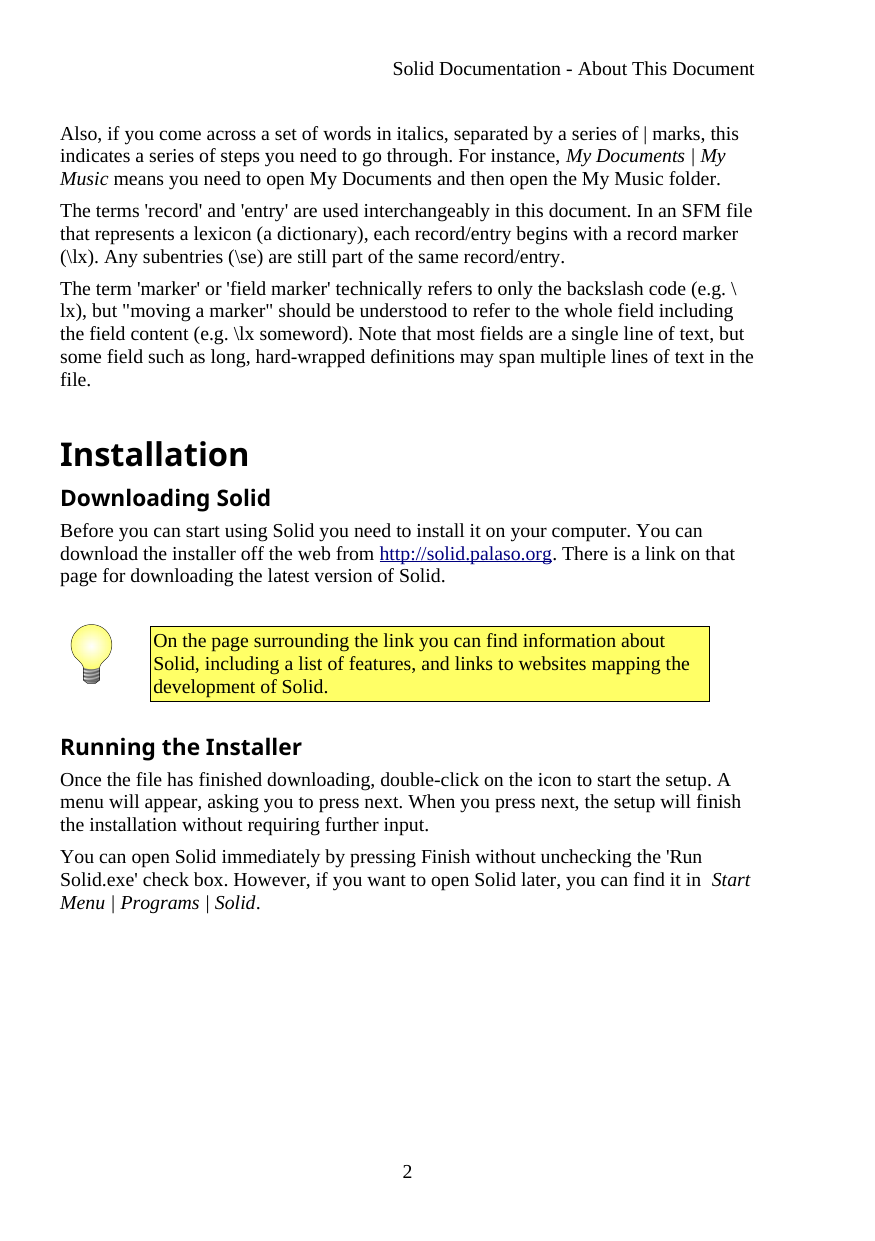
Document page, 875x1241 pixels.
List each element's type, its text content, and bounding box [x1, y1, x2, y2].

text Once the file has finished downloading, double-click on the icon to start the setup. A menu will appear, asking you to press next. When you press next, the setup will finish the installation without requiring further input. [60, 768, 754, 836]
text Before you can start using Solid you need to install it on your computer. You can download the installer off the web from http://solid.palaso.org. There is a link on that page for downloading the latest version of Solid. [60, 519, 754, 587]
text Also, if you come across a set of words in italics, separated by a series of | marks, this indicates a series of steps you need to go through. For instance, My Documents | My Music means you need to open My Documents and then open the My Music folder. [60, 122, 754, 190]
text You can open Solid immediately by pressing Finish without unchecking the 'Run Solid.exe' check box. However, if you want to open Solid later, you can find it in Start Menu | Programs | Solid. [60, 845, 754, 913]
text The term 'marker' or 'field marker' technically refers to only the backslash code (e.g. \lx), but "moving a marker" should be understood to refer to the whole field including the field content (e.g. \lx someword). Note that most fields are a single line of text, but some field such as long, hard-wrapped definitions may span multiple lines of text in the file. [60, 276, 754, 391]
text The terms 'record' and 'entry' are used interchangeably in this document. In an SFM file that represents a lexicon (a dictionary), each record/entry begins with a record marker (\lx). Any subentries (\se) are still part of the same record/entry. [60, 199, 754, 267]
text On the page surrounding the link you can find information about Solid, including a list of features, and links to websites mapping the development of Solid. [151, 627, 709, 701]
subtitle Installation [60, 431, 754, 476]
subtitle Running the Installer [60, 731, 754, 762]
subtitle Downloading Solid [60, 482, 754, 513]
picture [60, 623, 121, 684]
